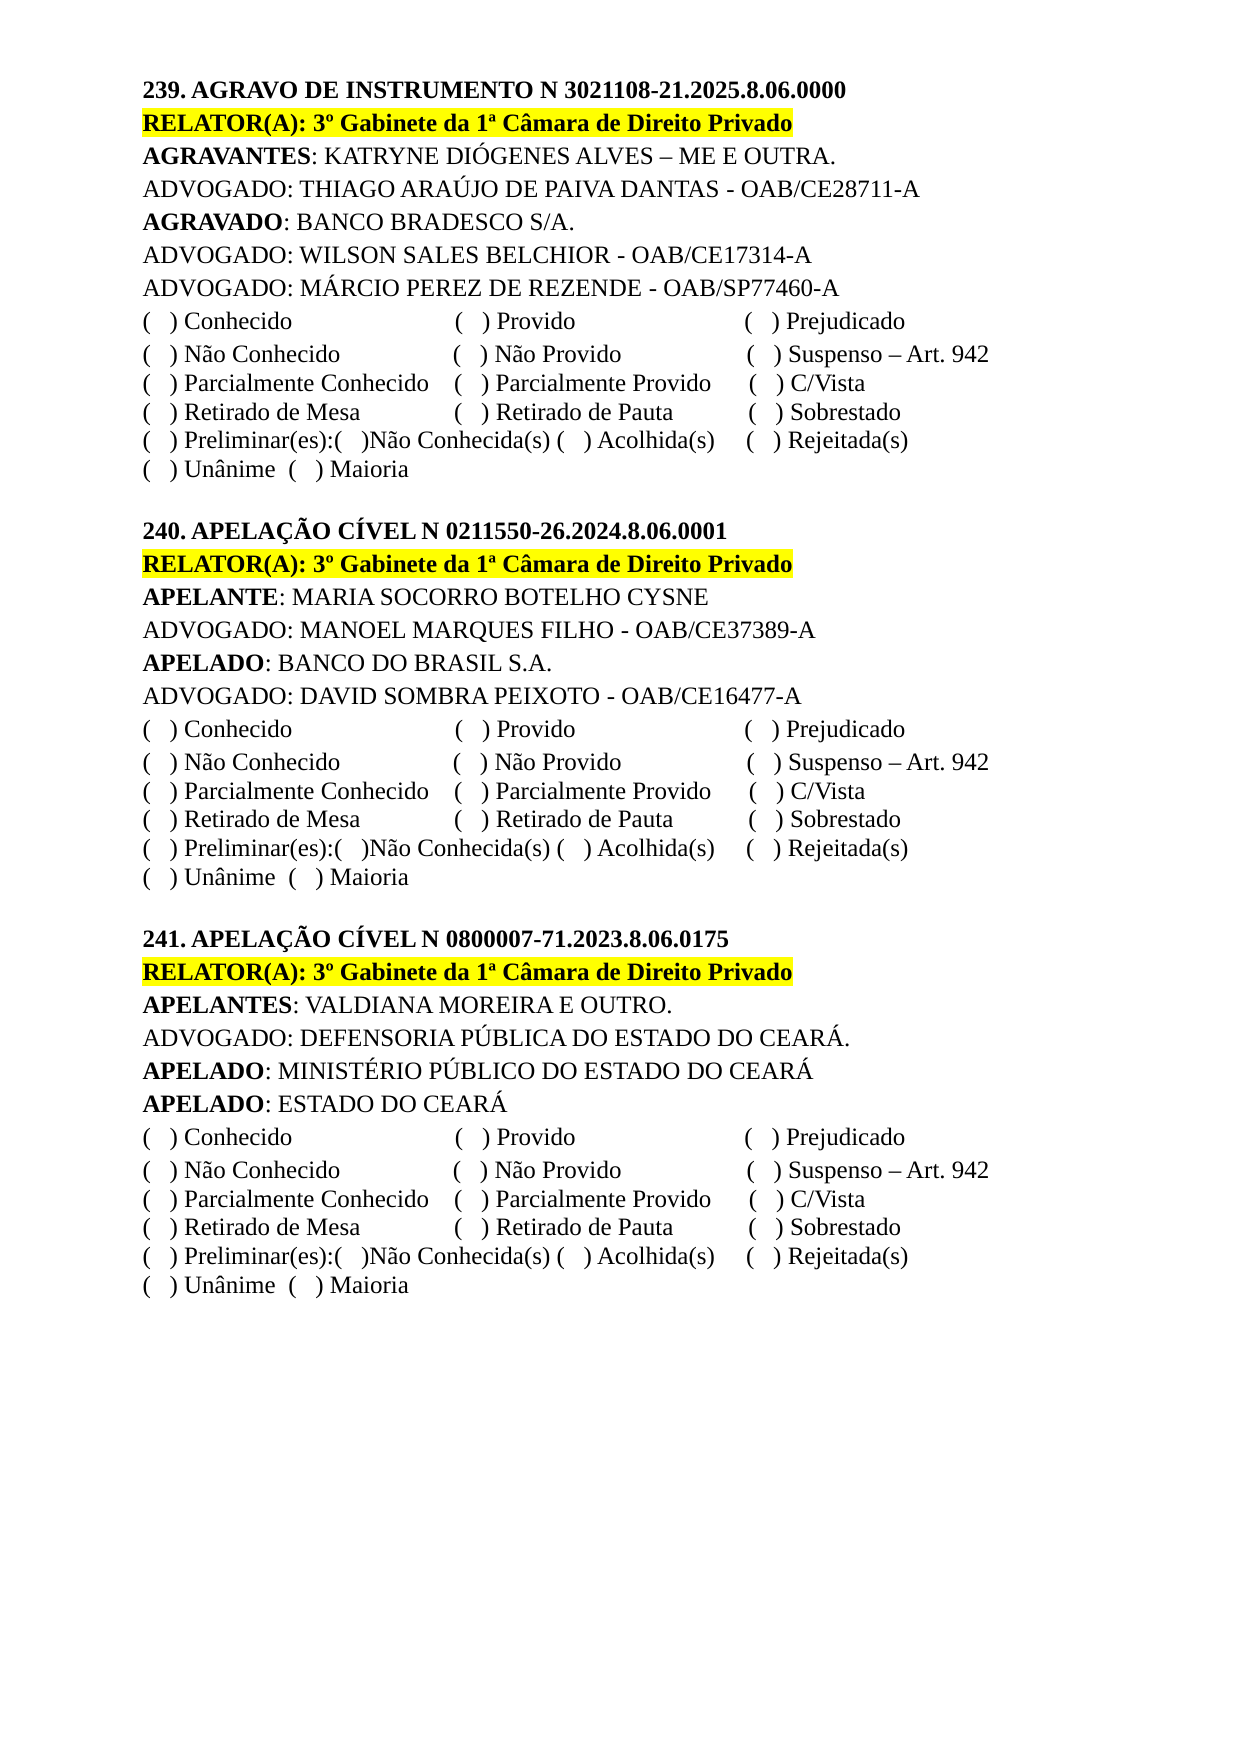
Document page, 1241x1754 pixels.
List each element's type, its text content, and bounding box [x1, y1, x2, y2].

text ( ) Não Conhecido ( ) Não Provido ( ) Suspenso – Art. 942 [142, 747, 1158, 776]
text ( ) Preliminar(es):( )Não Conhecida(s) ( ) Acolhida(s) ( ) Rejeitada(s) [142, 833, 1158, 862]
text ( ) Parcialmente Conhecido ( ) Parcialmente Provido ( ) C/Vista [142, 776, 1158, 804]
text 241. APELAÇÃO CÍVEL N 0800007-71.2023.8.06.0175 RELATOR(A): 3º Gabinete da 1ª Câmara de Direito Privado APELANTES: VALDIANA MOREIRA E OUTRO. ADVOGADO: DEFENSORIA PÚBLICA DO ESTADO DO CEARÁ. APELADO: MINISTÉRIO PÚBLICO DO ESTADO DO CEARÁ APELADO: ESTADO DO CEARÁ ( ) Conhecido ( ) Provido ( ) Prejudicado [142, 891, 1141, 1151]
text ( ) Retirado de Mesa ( ) Retirado de Pauta ( ) Sobrestado [142, 1212, 1158, 1241]
text ( ) Unânime ( ) Maioria [142, 454, 1158, 483]
text 240. APELAÇÃO CÍVEL N 0211550-26.2024.8.06.0001 RELATOR(A): 3º Gabinete da 1ª Câmara de Direito Privado APELANTE: MARIA SOCORRO BOTELHO CYSNE ADVOGADO: MANOEL MARQUES FILHO - OAB/CE37389-A APELADO: BANCO DO BRASIL S.A. ADVOGADO: DAVID SOMBRA PEIXOTO - OAB/CE16477-A ( ) Conhecido ( ) Provido ( ) Prejudicado [142, 483, 1141, 743]
text ( ) Retirado de Mesa ( ) Retirado de Pauta ( ) Sobrestado [142, 397, 1158, 425]
text ( ) Parcialmente Conhecido ( ) Parcialmente Provido ( ) C/Vista [142, 368, 1158, 397]
text ( ) Não Conhecido ( ) Não Provido ( ) Suspenso – Art. 942 [142, 339, 1158, 368]
text ( ) Preliminar(es):( )Não Conhecida(s) ( ) Acolhida(s) ( ) Rejeitada(s) [142, 1241, 1158, 1270]
text ( ) Parcialmente Conhecido ( ) Parcialmente Provido ( ) C/Vista [142, 1184, 1158, 1212]
text 239. AGRAVO DE INSTRUMENTO N 3021108-21.2025.8.06.0000 RELATOR(A): 3º Gabinete da 1ª Câmara de Direito Privado AGRAVANTES: KATRYNE DIÓGENES ALVES – ME E OUTRA. ADVOGADO: THIAGO ARAÚJO DE PAIVA DANTAS - OAB/CE28711-A AGRAVADO: BANCO BRADESCO S/A. ADVOGADO: WILSON SALES BELCHIOR - OAB/CE17314-A ADVOGADO: MÁRCIO PEREZ DE REZENDE - OAB/SP77460-A ( ) Conhecido ( ) Provido ( ) Prejudicado [142, 75, 1141, 335]
text ( ) Retirado de Mesa ( ) Retirado de Pauta ( ) Sobrestado [142, 804, 1158, 833]
text ( ) Não Conhecido ( ) Não Provido ( ) Suspenso – Art. 942 [142, 1155, 1158, 1184]
text ( ) Preliminar(es):( )Não Conhecida(s) ( ) Acolhida(s) ( ) Rejeitada(s) [142, 425, 1158, 454]
text ( ) Unânime ( ) Maioria [142, 1270, 1158, 1299]
text ( ) Unânime ( ) Maioria [142, 862, 1158, 891]
